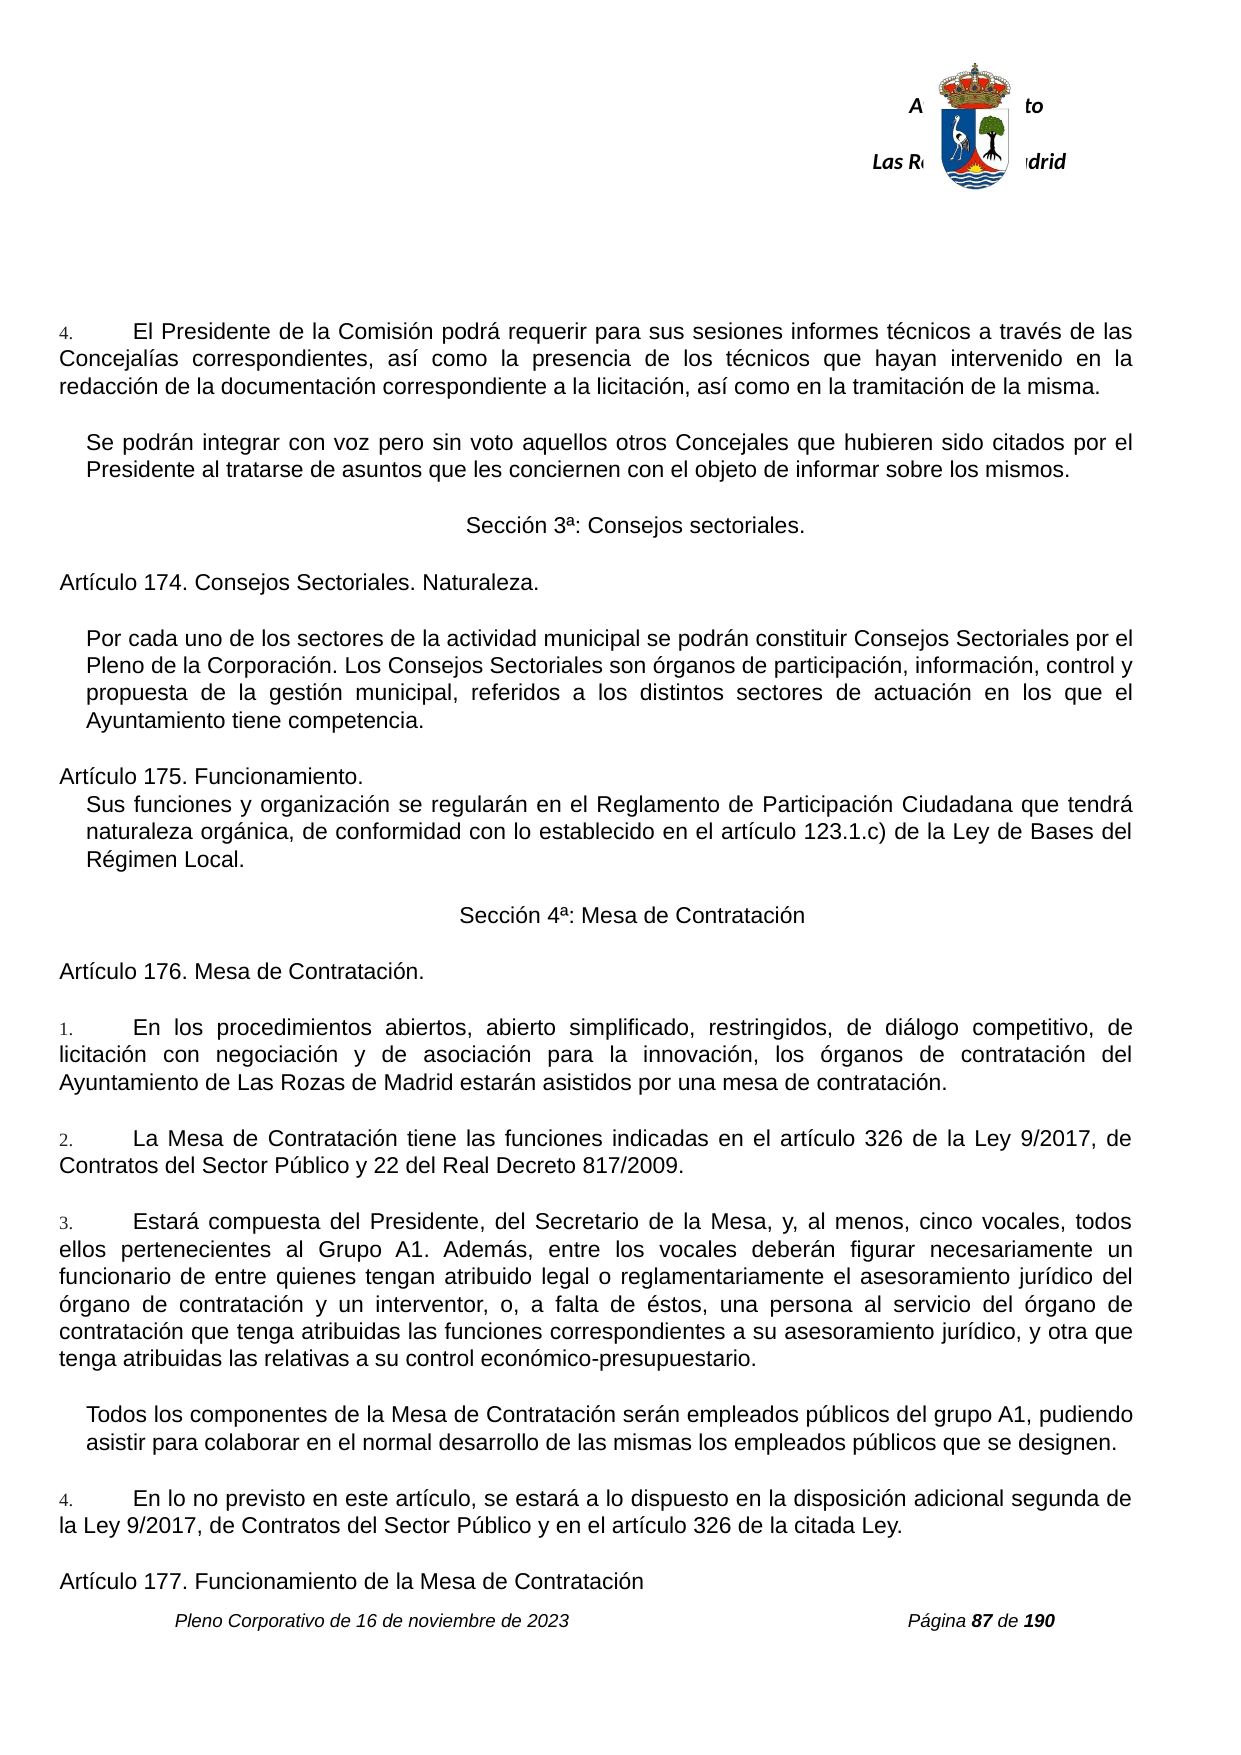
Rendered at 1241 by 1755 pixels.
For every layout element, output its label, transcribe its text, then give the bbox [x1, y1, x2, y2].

text Artículo 174. Consejos Sectoriales. Naturaleza. [59, 568, 1134, 595]
list Estará compuesta del Presidente, del Secretario de la Mesa, y, al menos, cinco vocales, todos ellos pertenecientes al Grupo A1. Además, entre los vocales deberán figurar necesariamente un funcionario de entre quienes tengan atribuido legal o reglamentariamente el asesoramiento jurídico del órgano de contratación y un interventor, o, a falta de éstos, una persona al servicio del órgano de contratación que tenga atribuidas las funciones correspondientes a su asesoramiento jurídico, y otra que tenga atribuidas las relativas a su control económico-presupuestario. [59, 1208, 1134, 1372]
text Todos los componentes de la Mesa de Contratación serán empleados públicos del grupo A1, pudiendo asistir para colaborar en el normal desarrollo de las mismas los empleados públicos que se designen. [86, 1401, 1134, 1455]
text Sección 3ª: Consejos sectoriales. [161, 512, 1135, 538]
list La Mesa de Contratación tiene las funciones indicadas en el artículo 326 de la Ley 9/2017, de Contratos del Sector Público y 22 del Real Decreto 817/2009. [59, 1125, 1134, 1179]
list En lo no previsto en este artículo, se estará a lo dispuesto en la disposición adicional segunda de la Ley 9/2017, de Contratos del Sector Público y en el artículo 326 de la citada Ley. [59, 1485, 1134, 1538]
text Sección 4ª: Mesa de Contratación [161, 902, 1134, 928]
text Sus funciones y organización se regularán en el Reglamento de Participación Ciudadana que tendrá naturaleza orgánica, de conformidad con lo establecido en el artículo 123.1.c) de la Ley de Bases del Régimen Local. [86, 791, 1134, 872]
text Por cada uno de los sectores de la actividad municipal se podrán constituir Consejos Sectoriales por el Pleno de la Corporación. Los Consejos Sectoriales son órganos de participación, información, control y propuesta de la gestión municipal, referidos a los distintos sectores de actuación en los que el Ayuntamiento tiene competencia. [86, 624, 1134, 733]
text Artículo 177. Funcionamiento de la Mesa de Contratación [59, 1568, 1134, 1594]
text Artículo 176. Mesa de Contratación. [59, 958, 1134, 984]
list El Presidente de la Comisión podrá requerir para sus sesiones informes técnicos a través de las Concejalías correspondientes, así como la presencia de los técnicos que hayan intervenido en la redacción de la documentación correspondiente a la licitación, así como en la tramitación de la misma. [59, 318, 1134, 399]
text Artículo 175. Funcionamiento. [59, 763, 1134, 789]
text Se podrán integrar con voz pero sin voto aquellos otros Concejales que hubieren sido citados por el Presidente al tratarse de asuntos que les conciernen con el objeto de informar sobre los mismos. [86, 429, 1134, 482]
list En los procedimientos abiertos, abierto simplificado, restringidos, de diálogo competitivo, de licitación con negociación y de asociación para la innovación, los órganos de contratación del Ayuntamiento de Las Rozas de Madrid estarán asistidos por una mesa de contratación. [59, 1014, 1134, 1095]
